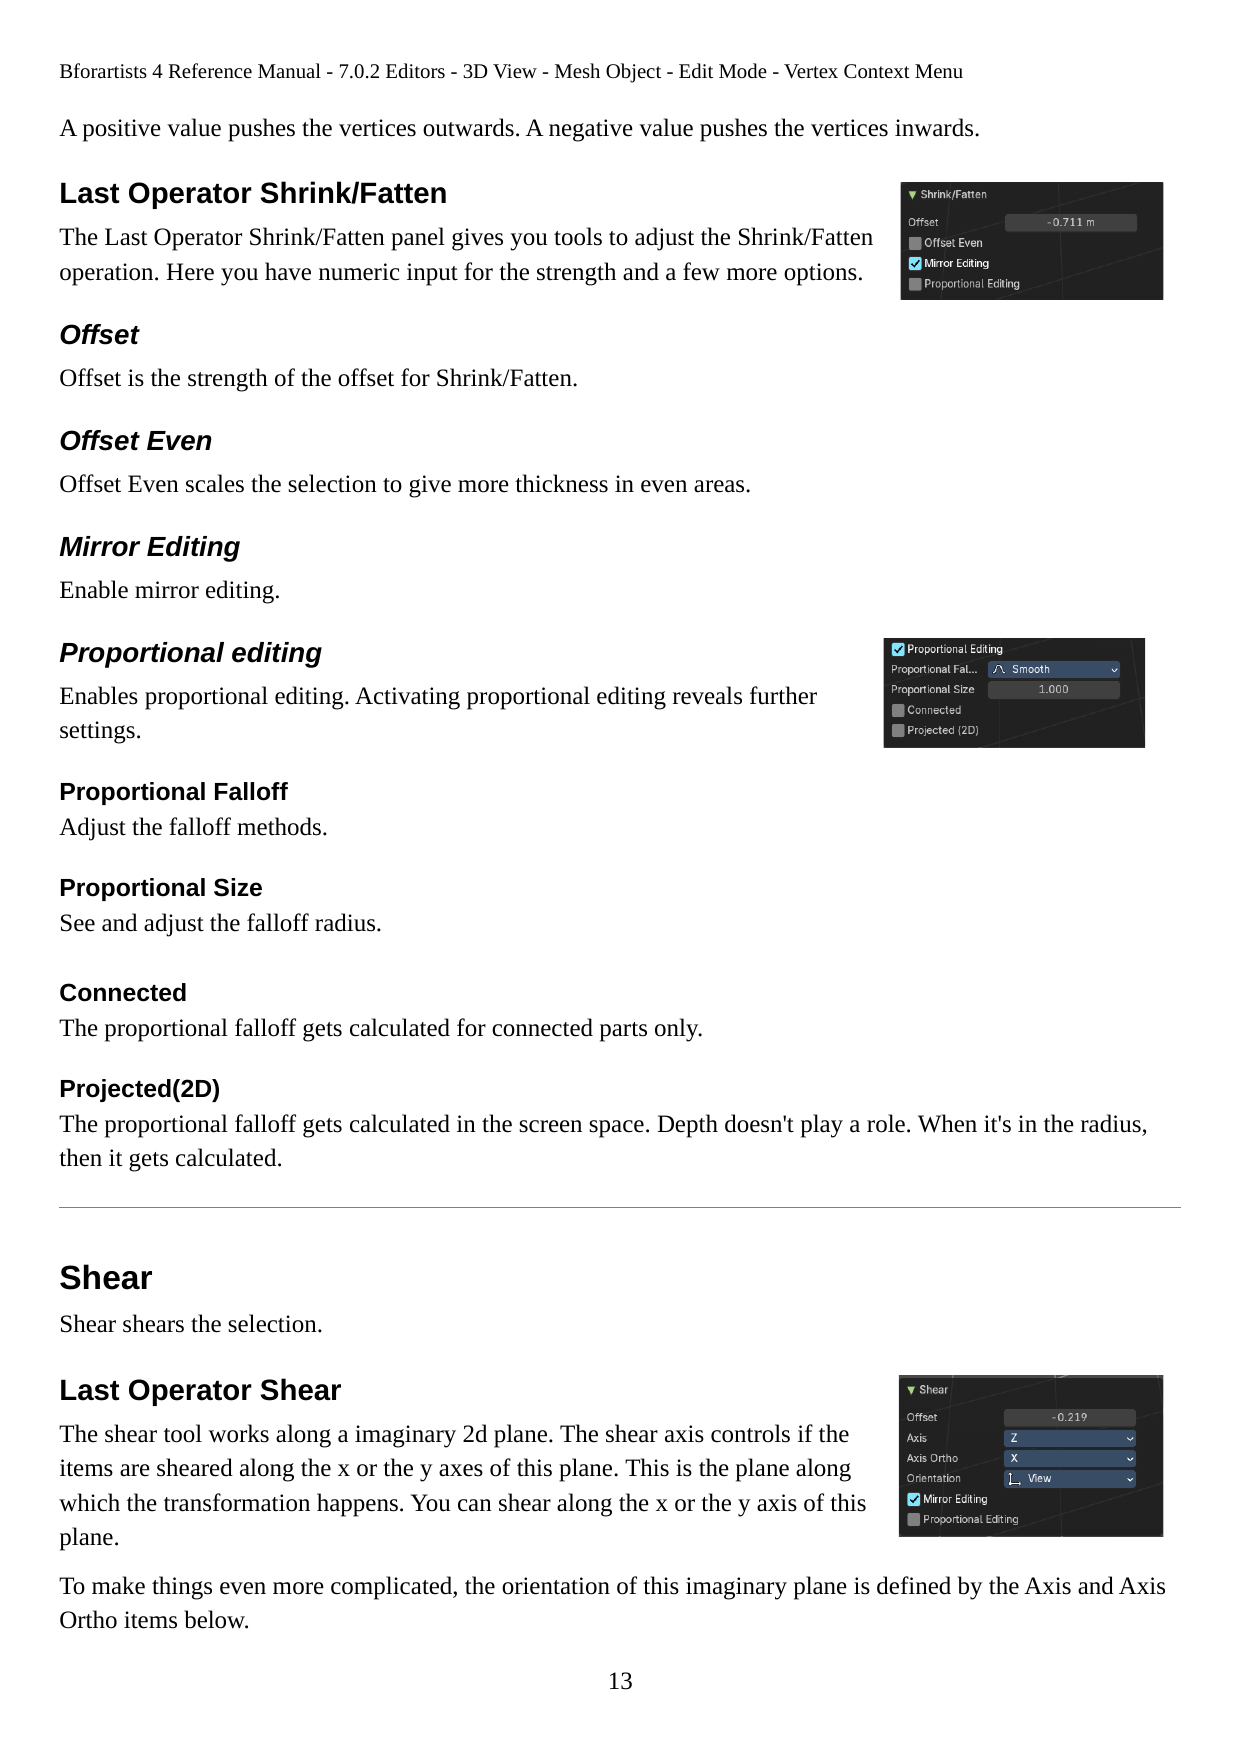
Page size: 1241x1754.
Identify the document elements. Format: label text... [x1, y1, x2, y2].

subtitle Projected(2D) [59, 1074, 1181, 1103]
text Offset is the strength of the offset for Shrink/Fatten. [59, 363, 1181, 392]
text Enable mirror editing. [59, 575, 1181, 603]
subtitle Proportional Size [59, 873, 1181, 902]
text Shear shears the selection. [59, 1309, 1181, 1337]
picture [898, 1375, 1164, 1537]
subtitle Proportional editing [59, 636, 1181, 668]
text The proportional falloff gets calculated in the screen space. Depth doesn't play a role. When it's in the radius, then it gets calculated. [59, 1109, 1181, 1172]
subtitle Shear [59, 1258, 1181, 1296]
subtitle Offset Even [59, 424, 1181, 456]
subtitle Proportional Falloff [59, 777, 1181, 805]
subtitle Offset [59, 318, 1181, 350]
text The proportional falloff gets calculated for connected parts only. [59, 1013, 1181, 1041]
subtitle Connected [59, 978, 1181, 1006]
text Offset Even scales the selection to give more thickness in even areas. [59, 469, 1181, 498]
text Enables proportional editing. Activating proportional editing reveals further settings. [59, 681, 883, 744]
text The shear tool works along a imaginary 2d plane. The shear axis controls if the items are sheared along the x or the y axes of this plane. This is the plane along which the transformation happens. You can shear along the x or the y axis of this plane. [59, 1419, 1181, 1551]
picture [900, 182, 1164, 300]
picture [883, 638, 1146, 748]
text Adjust the falloff methods. [59, 812, 1181, 840]
text A positive value pushes the vertices outwards. A negative value pushes the vertices inwards. [59, 113, 1181, 141]
subtitle Last Operator Shear [59, 1372, 1181, 1406]
text [1146, 681, 1181, 744]
text The Last Operator Shrink/Fatten panel gives you tools to adjust the Shrink/Fatten operation. Here you have numeric input for the strength and a few more options. [59, 222, 900, 286]
text To make things even more complicated, the orientation of this imaginary plane is defined by the Axis and Axis Ortho items below. [59, 1571, 1181, 1634]
subtitle Last Operator Shrink/Fatten [59, 176, 1181, 210]
subtitle Mirror Editing [59, 530, 1181, 562]
text See and adjust the falloff radius. [59, 908, 1181, 937]
